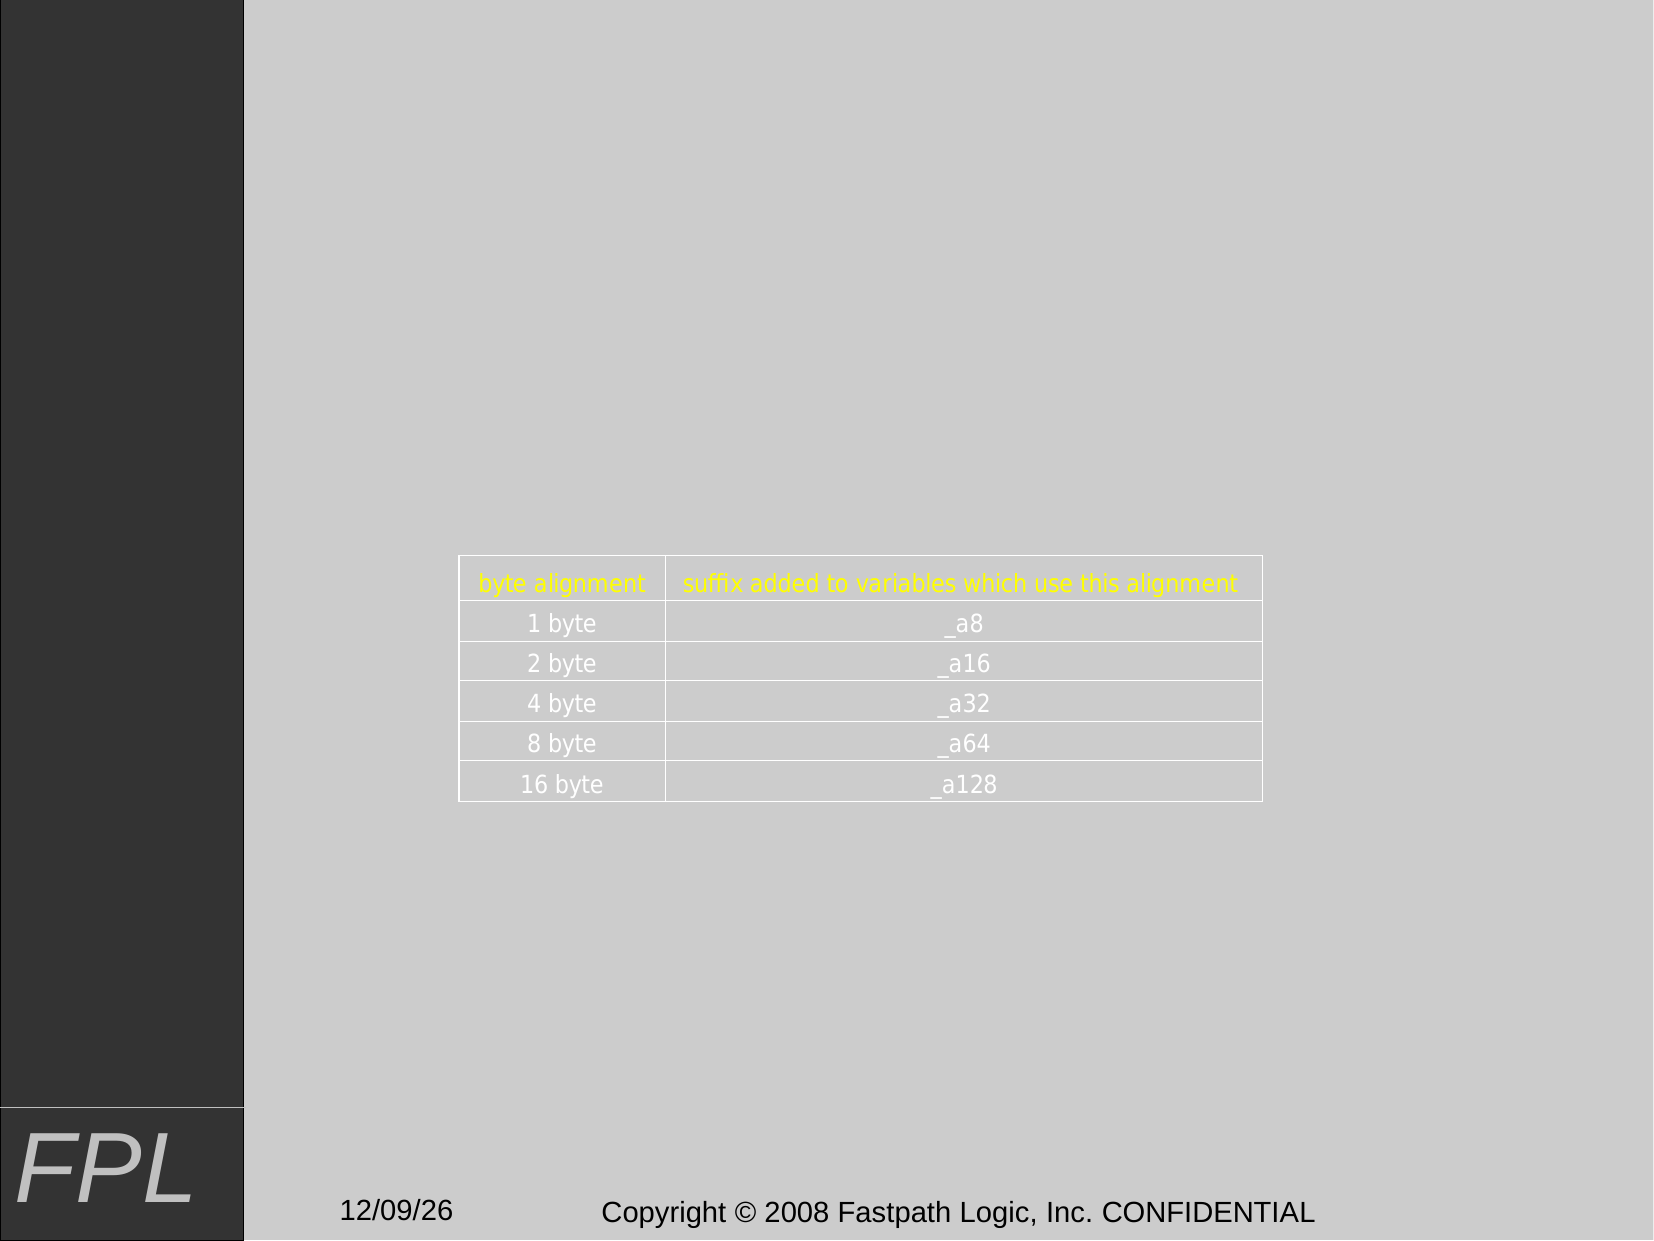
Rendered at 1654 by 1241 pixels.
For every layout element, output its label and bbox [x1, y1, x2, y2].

chart [457, 553, 1384, 829]
